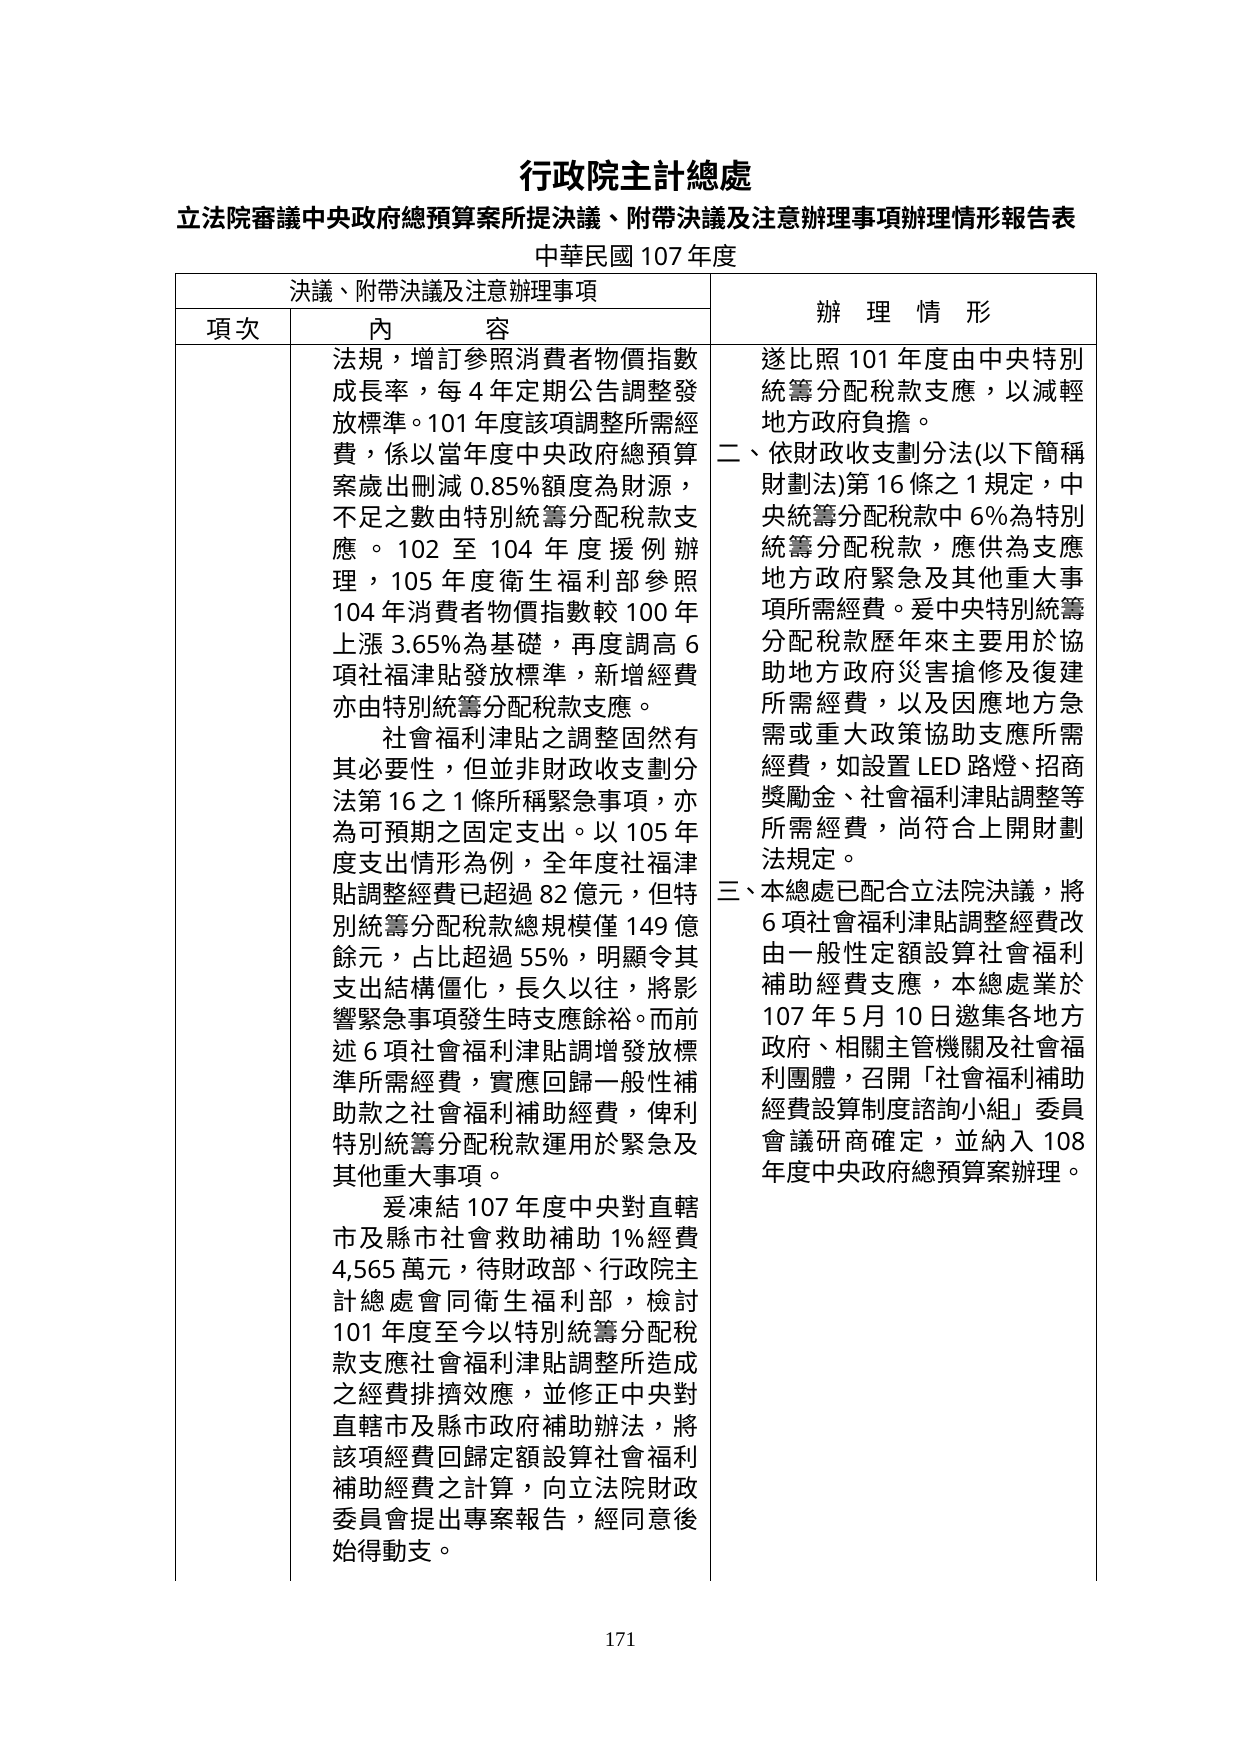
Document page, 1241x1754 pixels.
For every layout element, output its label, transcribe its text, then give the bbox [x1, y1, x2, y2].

table_cell 決議、附帶決議及注意辦理事項 [176, 274, 710, 308]
table_header 行政院主計總處 立法院審議中央政府總預算案所提決議、附帶決議及注意辦理事項辦理情形報告表 中華民國107年度 [175, 150, 1096, 273]
table_cell 內 容 [291, 309, 710, 344]
table_cell 遂比照101年度由中央特別統籌分配稅款支應，以減輕地方政府負擔。 二、依財政收支劃分法(以下簡稱財劃法)第16條之1規定，中央統籌分配稅款中6％為特別統籌分配稅款，應供為支應地方政府緊急及其他重大事項所需經費。爰中央特別統籌分配稅款歷年來主要用於協助地方政府災害搶修及復建所需經費，以及因應地方急需或重大政策協助支應所需經費，如設置LED路燈、招商獎勵金、社會福利津貼調整等所需經費，尚符合上開財劃法規定。 三、本總處已配合立法院決議，將6項社會福利津貼調整經費改由一般性定額設算社會福利補助經費支應，本總處業於107年5月10日邀集各地方政府、相關主管機關及社會福利團體，召開「社會福利補助經費設算制度諮詢小組」委員會議研商確定，並納入108年度中央政府總預算案辦理。 [711, 345, 1096, 1581]
table_cell 項次 [176, 309, 290, 344]
table_cell [176, 345, 290, 1581]
table_cell 法規，增訂參照消費者物價指數成長率，每4年定期公告調整發放標準。101年度該項調整所需經費，係以當年度中央政府總預算案歲出刪減0.85%額度為財源，不足之數由特別統籌分配稅款支應。102至104年度援例辦理，105年度衛生福利部參照104年消費者物價指數較100年上漲3.65%為基礎，再度調高6項社福津貼發放標準，新增經費亦由特別統籌分配稅款支應。 社會福利津貼之調整固然有其必要性，但並非財政收支劃分法第16之1條所稱緊急事項，亦為可預期之固定支出。以105年度支出情形為例，全年度社福津貼調整經費已超過82億元，但特別統籌分配稅款總規模僅149億餘元，占比超過55%，明顯令其支出結構僵化，長久以往，將影響緊急事項發生時支應餘裕。而前述6項社會福利津貼調增發放標準所需經費，實應回歸一般性補助款之社會福利補助經費，俾利特別統籌分配稅款運用於緊急及其他重大事項。 爰凍結107年度中央對直轄市及縣市社會救助補助1%經費4,565萬元，待財政部、行政院主計總處會同衛生福利部，檢討101年度至今以特別統籌分配稅款支應社會福利津貼調整所造成之經費排擠效應，並修正中央對直轄市及縣市政府補助辦法，將該項經費回歸定額設算社會福利補助經費之計算，向立法院財政委員會提出專案報告，經同意後始得動支。 [291, 345, 710, 1581]
table_cell 辦理情形 [711, 274, 1096, 344]
